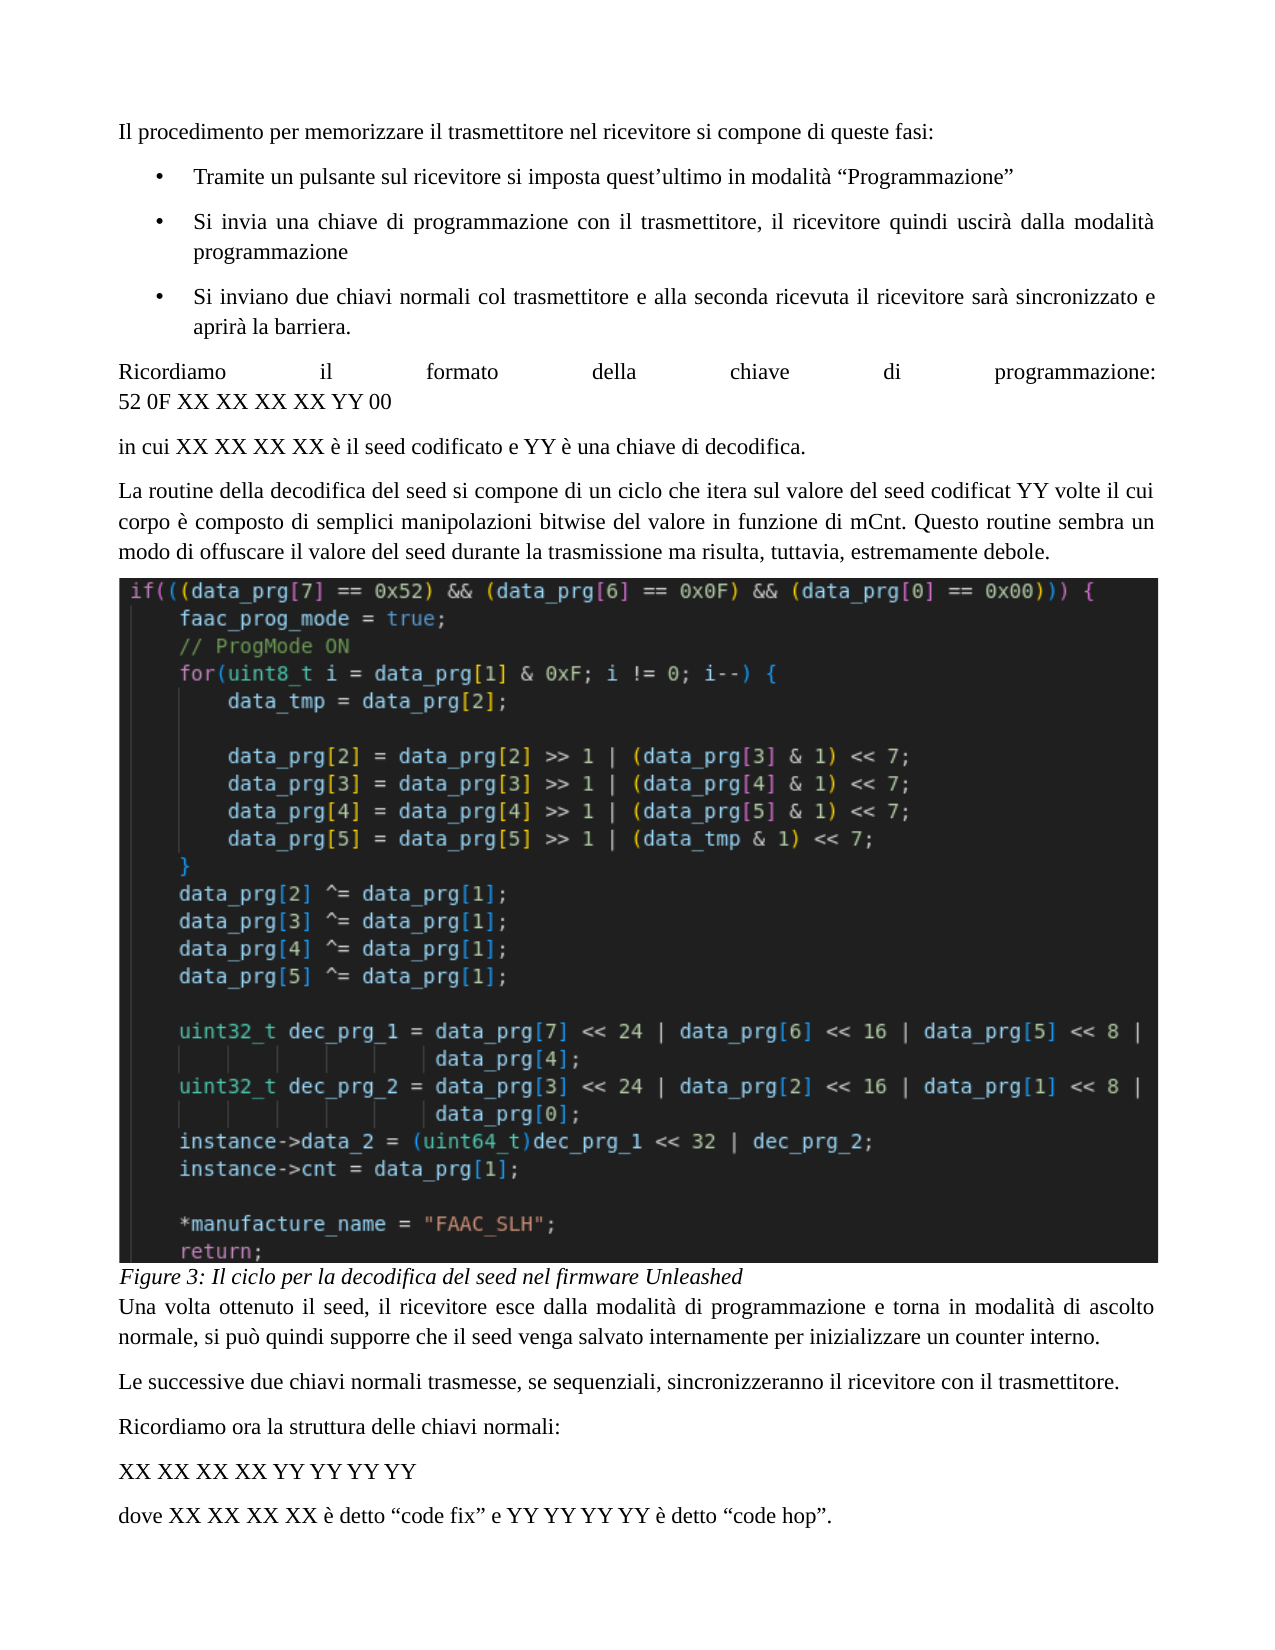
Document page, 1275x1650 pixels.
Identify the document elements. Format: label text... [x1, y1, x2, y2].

list Tramite un pulsante sul ricevitore si imposta quest’ultimo in modalità “Programmazione” [156, 163, 1157, 189]
text Il procedimento per memorizzare il trasmettitore nel ricevitore si compone di queste fasi: [118, 118, 1157, 144]
text Le successive due chiavi normali trasmesse, se sequenziali, sincronizzeranno il ricevitore con il trasmettitore. [118, 1368, 1157, 1394]
text Ricordiamo ora la struttura delle chiavi normali: [118, 1413, 1157, 1439]
list Si inviano due chiavi normali col trasmettitore e alla seconda ricevuta il ricevitore sarà sincronizzato e aprirà la barriera. [156, 283, 1157, 339]
text La routine della decodifica del seed si compone di un ciclo che itera sul valore del seed codificat YY volte il cui corpo è composto di semplici manipolazioni bitwise del valore in funzione di mCnt. Questo routine sembra un modo di offuscare il valore del seed durante la trasmissione ma risulta, tuttavia, estremamente debole. [118, 477, 1157, 564]
picture [119, 578, 1159, 1263]
text XX XX XX XX YY YY YY YY [118, 1458, 1157, 1484]
text Figure 3: Il ciclo per la decodifica del seed nel firmware Unleashed [119, 1263, 1158, 1289]
text in cui XX XX XX XX è il seed codificato e YY è una chiave di decodifica. [118, 433, 1157, 459]
text Ricordiamo il formato della chiave di programmazione: 52 0F XX XX XX XX YY 00 [118, 358, 1157, 414]
text Una volta ottenuto il seed, il ricevitore esce dalla modalità di programmazione e torna in modalità di ascolto normale, si può quindi supporre che il seed venga salvato internamente per inizializzare un counter interno. [118, 1263, 1157, 1350]
list Si invia una chiave di programmazione con il trasmettitore, il ricevitore quindi uscirà dalla modalità programmazione [156, 208, 1157, 264]
text [119, 566, 1158, 578]
text dove XX XX XX XX è detto “code fix” e YY YY YY YY è detto “code hop”. [118, 1503, 1157, 1529]
